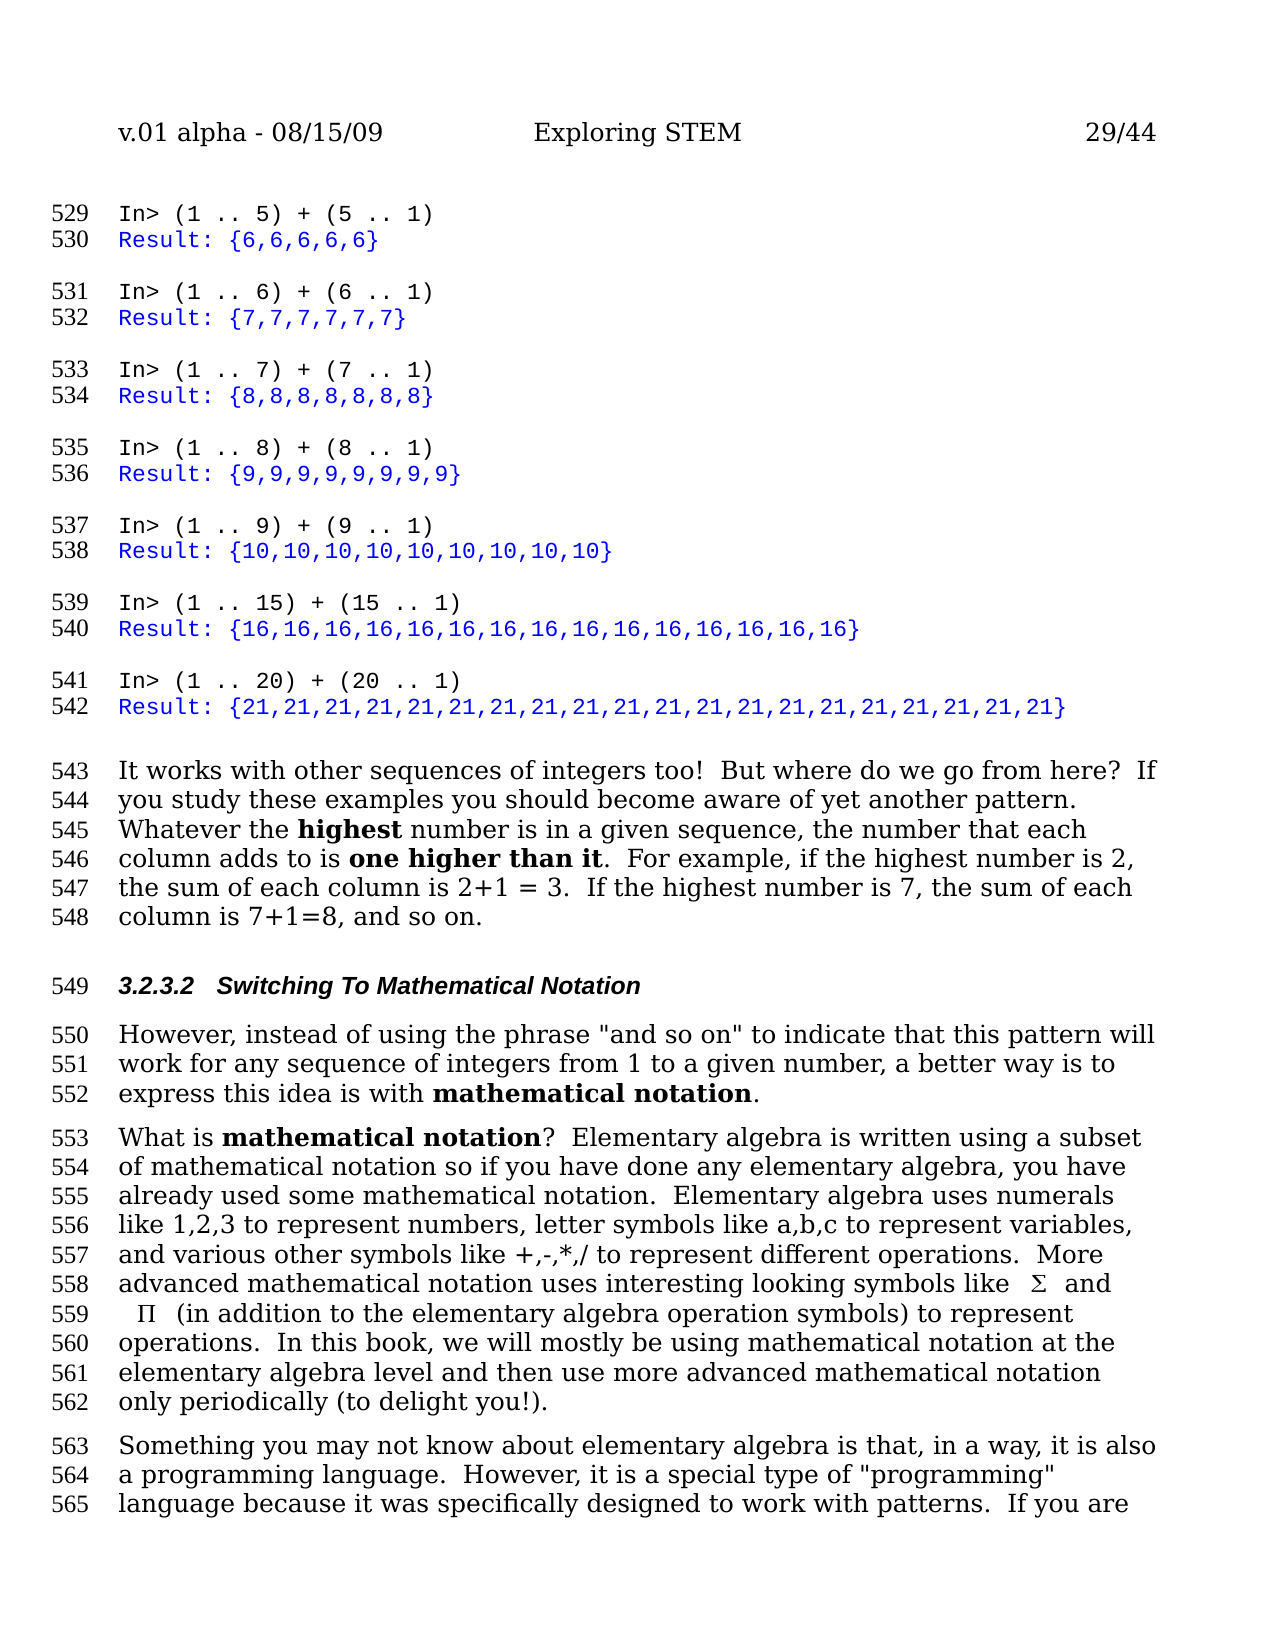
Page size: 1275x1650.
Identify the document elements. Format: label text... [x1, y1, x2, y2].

text Result: {9,9,9,9,9,9,9,9} [118, 462, 1157, 488]
text Result: {6,6,6,6,6} [118, 229, 1157, 254]
text Result: {21,21,21,21,21,21,21,21,21,21,21,21,21,21,21,21,21,21,21,21} [118, 696, 1157, 721]
text Result: {10,10,10,10,10,10,10,10,10} [118, 540, 1157, 566]
text In> (1 .. 9) + (9 .. 1) [118, 514, 1157, 540]
text In> (1 .. 7) + (7 .. 1) [118, 358, 1157, 384]
text In> (1 .. 8) + (8 .. 1) [118, 436, 1157, 462]
text However, instead of using the phrase "and so on" to indicate that this pattern will work for any sequence of integers from 1 to a given number, a better way is to express this idea is with mathematical notation. [118, 1020, 1157, 1108]
text Something you may not know about elementary algebra is that, in a way, it is also a programming language. However, it is a special type of "programming" language because it was specifically designed to work with patterns. If you are [118, 1431, 1157, 1519]
text In> (1 .. 15) + (15 .. 1) [118, 592, 1157, 618]
text Result: {7,7,7,7,7,7} [118, 306, 1157, 332]
text In> (1 .. 5) + (5 .. 1) [118, 203, 1157, 229]
subtitle Switching To Mathematical Notation [118, 971, 1157, 999]
text Result: {8,8,8,8,8,8,8} [118, 384, 1157, 410]
text What is mathematical notation? Elementary algebra is written using a subset of mathematical notation so if you have done any elementary algebra, you have already used some mathematical notation. Elementary algebra uses numerals like 1,2,3 to represent numbers, letter symbols like a,b,c to represent variables, and various other symbols like +,-,*,/ to represent different operations. More advanced mathematical notation uses interesting looking symbols likeand(in addition to the elementary algebra operation symbols) to represent operations. In this book, we will mostly be using mathematical notation at the elementary algebra level and then use more advanced mathematical notation only periodically (to delight you!). [118, 1123, 1157, 1416]
text In> (1 .. 20) + (20 .. 1) [118, 669, 1157, 696]
text Result: {16,16,16,16,16,16,16,16,16,16,16,16,16,16,16} [118, 618, 1157, 644]
text In> (1 .. 6) + (6 .. 1) [118, 281, 1157, 306]
text It works with other sequences of integers too! But where do we go from here? If you study these examples you should become aware of yet another pattern. Whatever the highest number is in a given sequence, the number that each column adds to is one higher than it. For example, if the highest number is 2, the sum of each column is 2+1 = 3. If the highest number is 7, the sum of each column is 7+1=8, and so on. [118, 756, 1157, 932]
